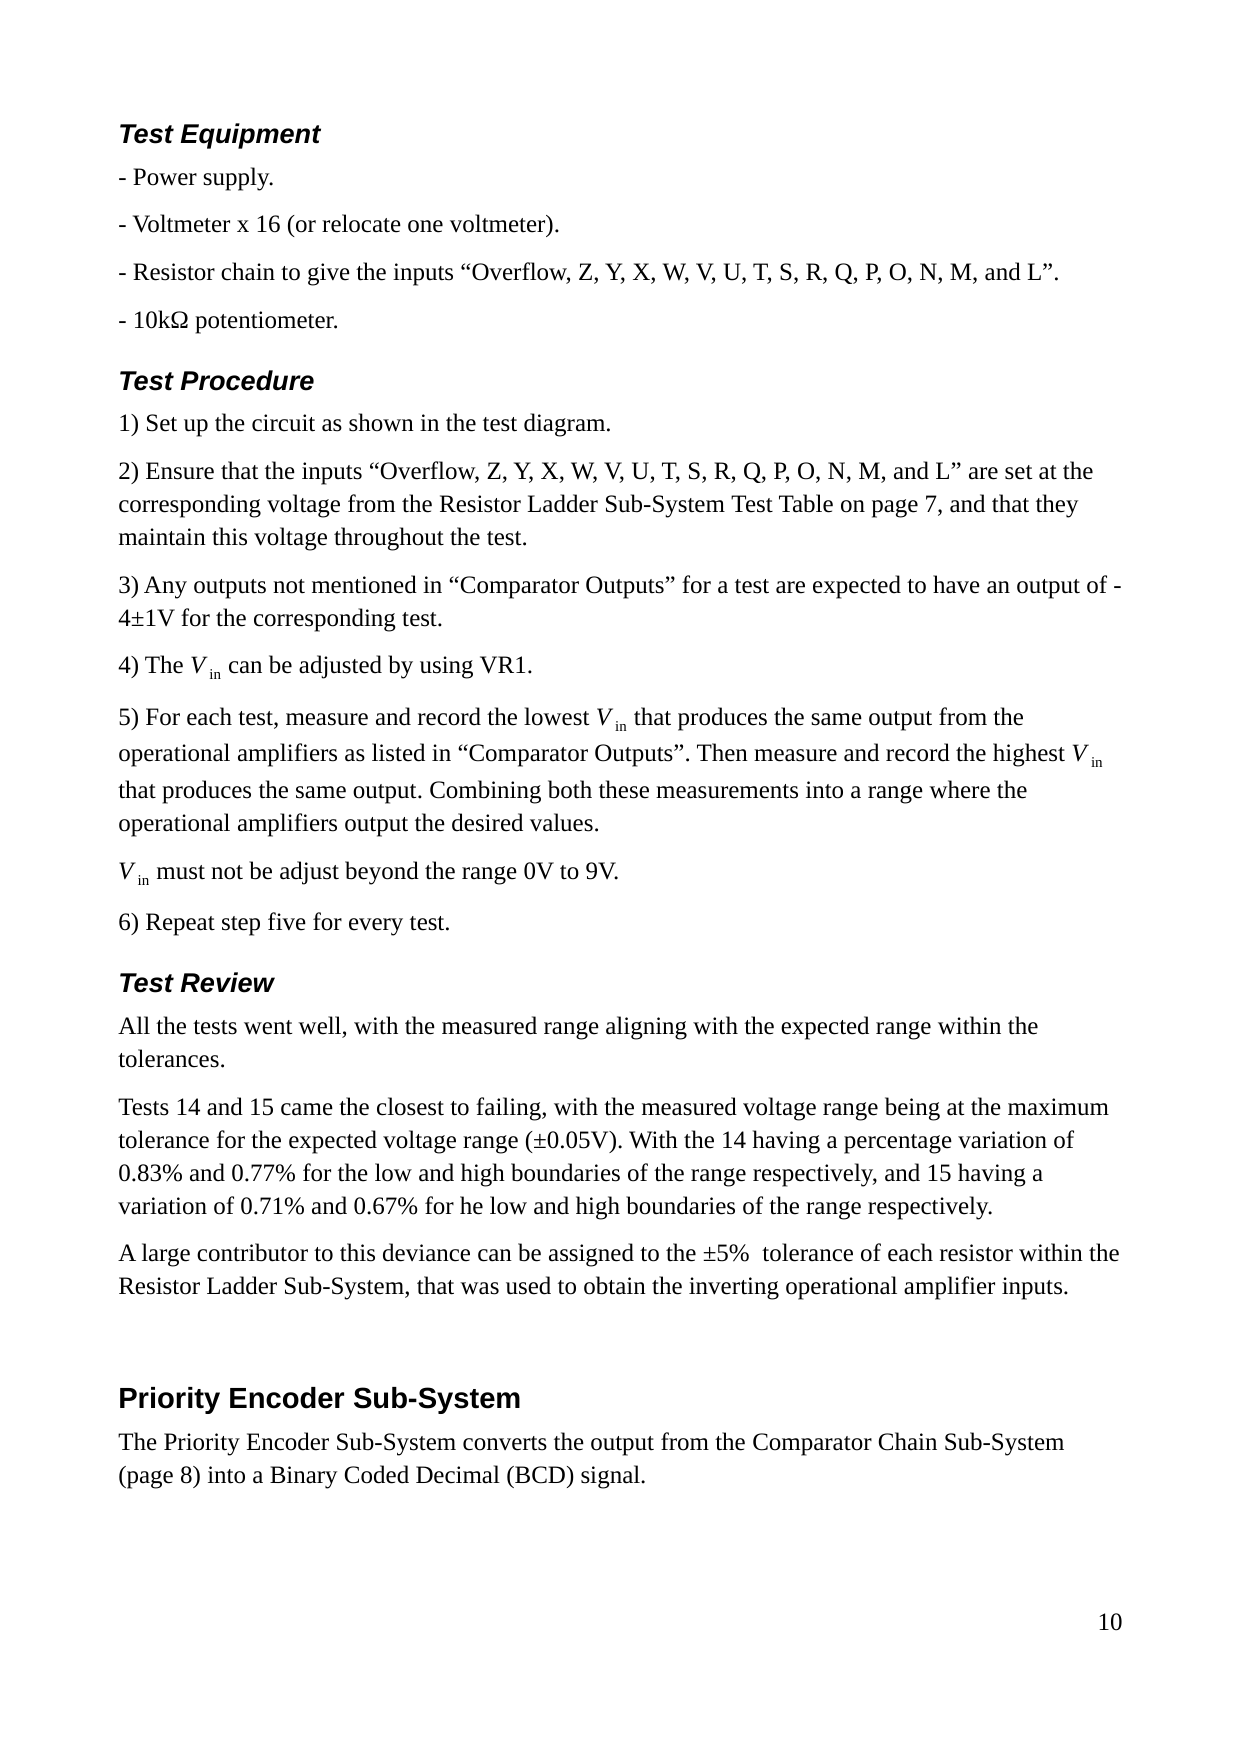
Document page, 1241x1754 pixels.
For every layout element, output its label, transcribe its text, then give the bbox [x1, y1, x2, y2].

text 2) Ensure that the inputs “Overflow, Z, Y, X, W, V, U, T, S, R, Q, P, O, N, M, and L” are set at the corresponding voltage from the Resistor Ladder Sub-System Test Table on page 7, and that they maintain this voltage throughout the test. [118, 456, 1122, 551]
text must not be adjust beyond the range 0V to 9V. [118, 856, 1122, 888]
text - Power supply. [118, 162, 1122, 191]
text 6) Repeat step five for every test. [118, 907, 1122, 936]
text - 10kΩ potentiometer. [118, 305, 1122, 333]
text - Voltmeter x 16 (or relocate one voltmeter). [118, 209, 1122, 238]
subtitle Priority Encoder Sub-System [118, 1381, 1122, 1415]
text Tests 14 and 15 came the closest to failing, with the measured voltage range being at the maximum tolerance for the expected voltage range (±0.05V). With the 14 having a percentage variation of 0.83% and 0.77% for the low and high boundaries of the range respectively, and 15 having a variation of 0.71% and 0.67% for he low and high boundaries of the range respectively. [118, 1092, 1122, 1219]
text 5) For each test, measure and record the lowest that produces the same output from the operational amplifiers as listed in “Comparator Outputs”. Then measure and record the highest that produces the same output. Combining both these measurements into a range where the operational amplifiers output the desired values. [118, 702, 1122, 837]
text 4) The can be adjusted by using VR1. [118, 650, 1122, 683]
text A large contributor to this deviance can be assigned to the ±5% tolerance of each resistor within the Resistor Ladder Sub-System, that was used to obtain the inverting operational amplifier inputs. [118, 1238, 1122, 1300]
subtitle Test Equipment [118, 118, 1122, 149]
text - Resistor chain to give the inputs “Overflow, Z, Y, X, W, V, U, T, S, R, Q, P, O, N, M, and L”. [118, 257, 1122, 286]
text 3) Any outputs not mentioned in “Comparator Outputs” for a test are expected to have an output of -4±1V for the corresponding test. [118, 570, 1122, 632]
subtitle Test Review [118, 967, 1122, 999]
subtitle Test Procedure [118, 365, 1122, 396]
text All the tests went well, with the measured range aligning with the expected range within the tolerances. [118, 1011, 1122, 1073]
text 1) Set up the circuit as shown in the test diagram. [118, 408, 1122, 437]
text The Priority Encoder Sub-System converts the output from the Comparator Chain Sub-System (page 8) into a Binary Coded Decimal (BCD) signal. [118, 1427, 1122, 1489]
